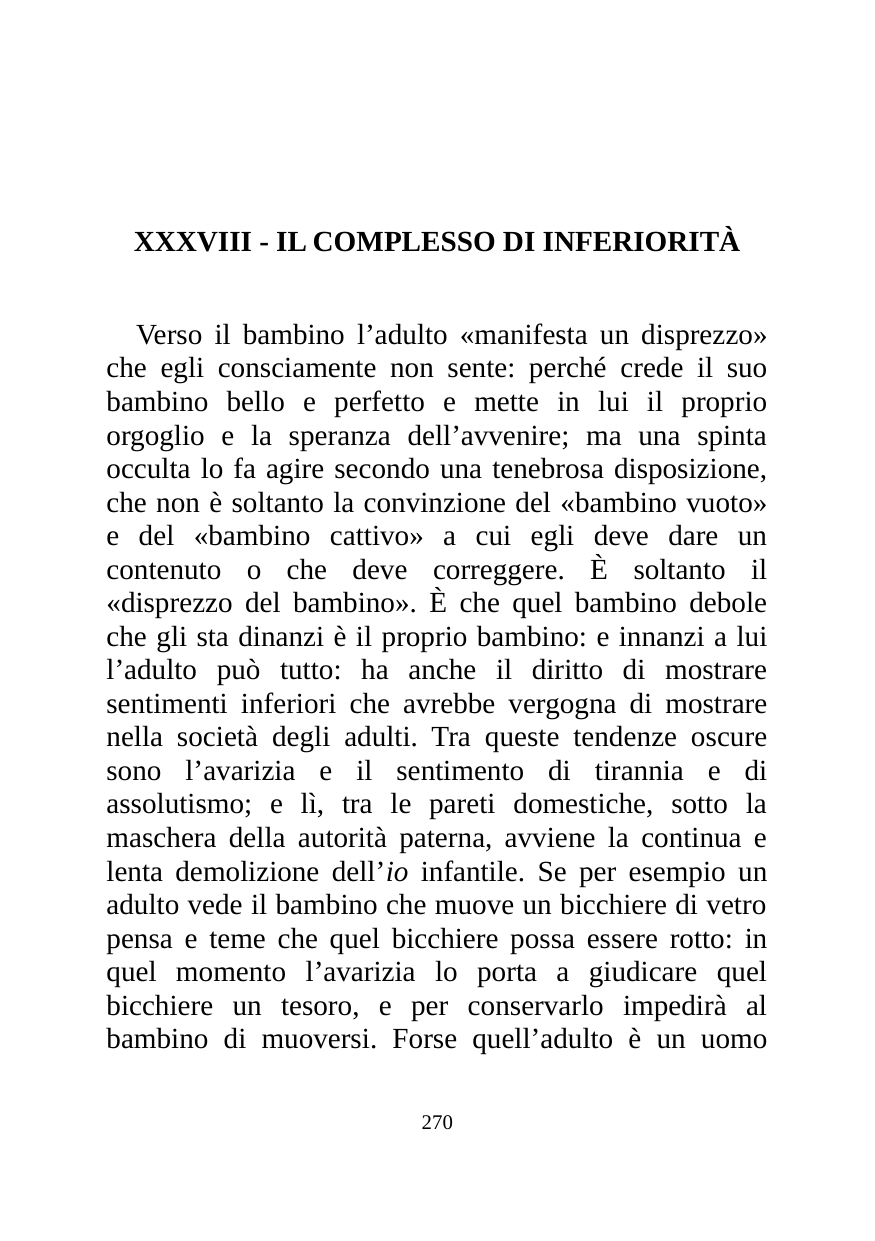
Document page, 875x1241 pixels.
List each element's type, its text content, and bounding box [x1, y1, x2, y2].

subtitle XXXVIII - IL COMPLESSO DI INFERIORITÀ [106, 224, 768, 258]
text Verso il bambino l’adulto «manifesta un disprezzo» che egli consciamente non sente: perché crede il suo bambino bello e perfetto e mette in lui il proprio orgoglio e la speranza dell’avvenire; ma una spinta occulta lo fa agire secondo una tenebrosa disposizione, che non è soltanto la convinzione del «bambino vuoto» e del «bambino cattivo» a cui egli deve dare un contenuto o che deve correggere. È soltanto il «disprezzo del bambino». È che quel bambino debole che gli sta dinanzi è il proprio bambino: e innanzi a lui l’adulto può tutto: ha anche il diritto di mostrare sentimenti inferiori che avrebbe vergogna di mostrare nella società degli adulti. Tra queste tendenze oscure sono l’avarizia e il sentimento di tirannia e di assolutismo; e lì, tra le pareti domestiche, sotto la maschera della autorità paterna, avviene la continua e lenta demolizione dell’io infantile. Se per esempio un adulto vede il bambino che muove un bicchiere di vetro pensa e teme che quel bicchiere possa essere rotto: in quel momento l’avarizia lo porta a giudicare quel bicchiere un tesoro, e per conservarlo impedirà al bambino di muoversi. Forse quell’adulto è un uomo [106, 317, 768, 1055]
